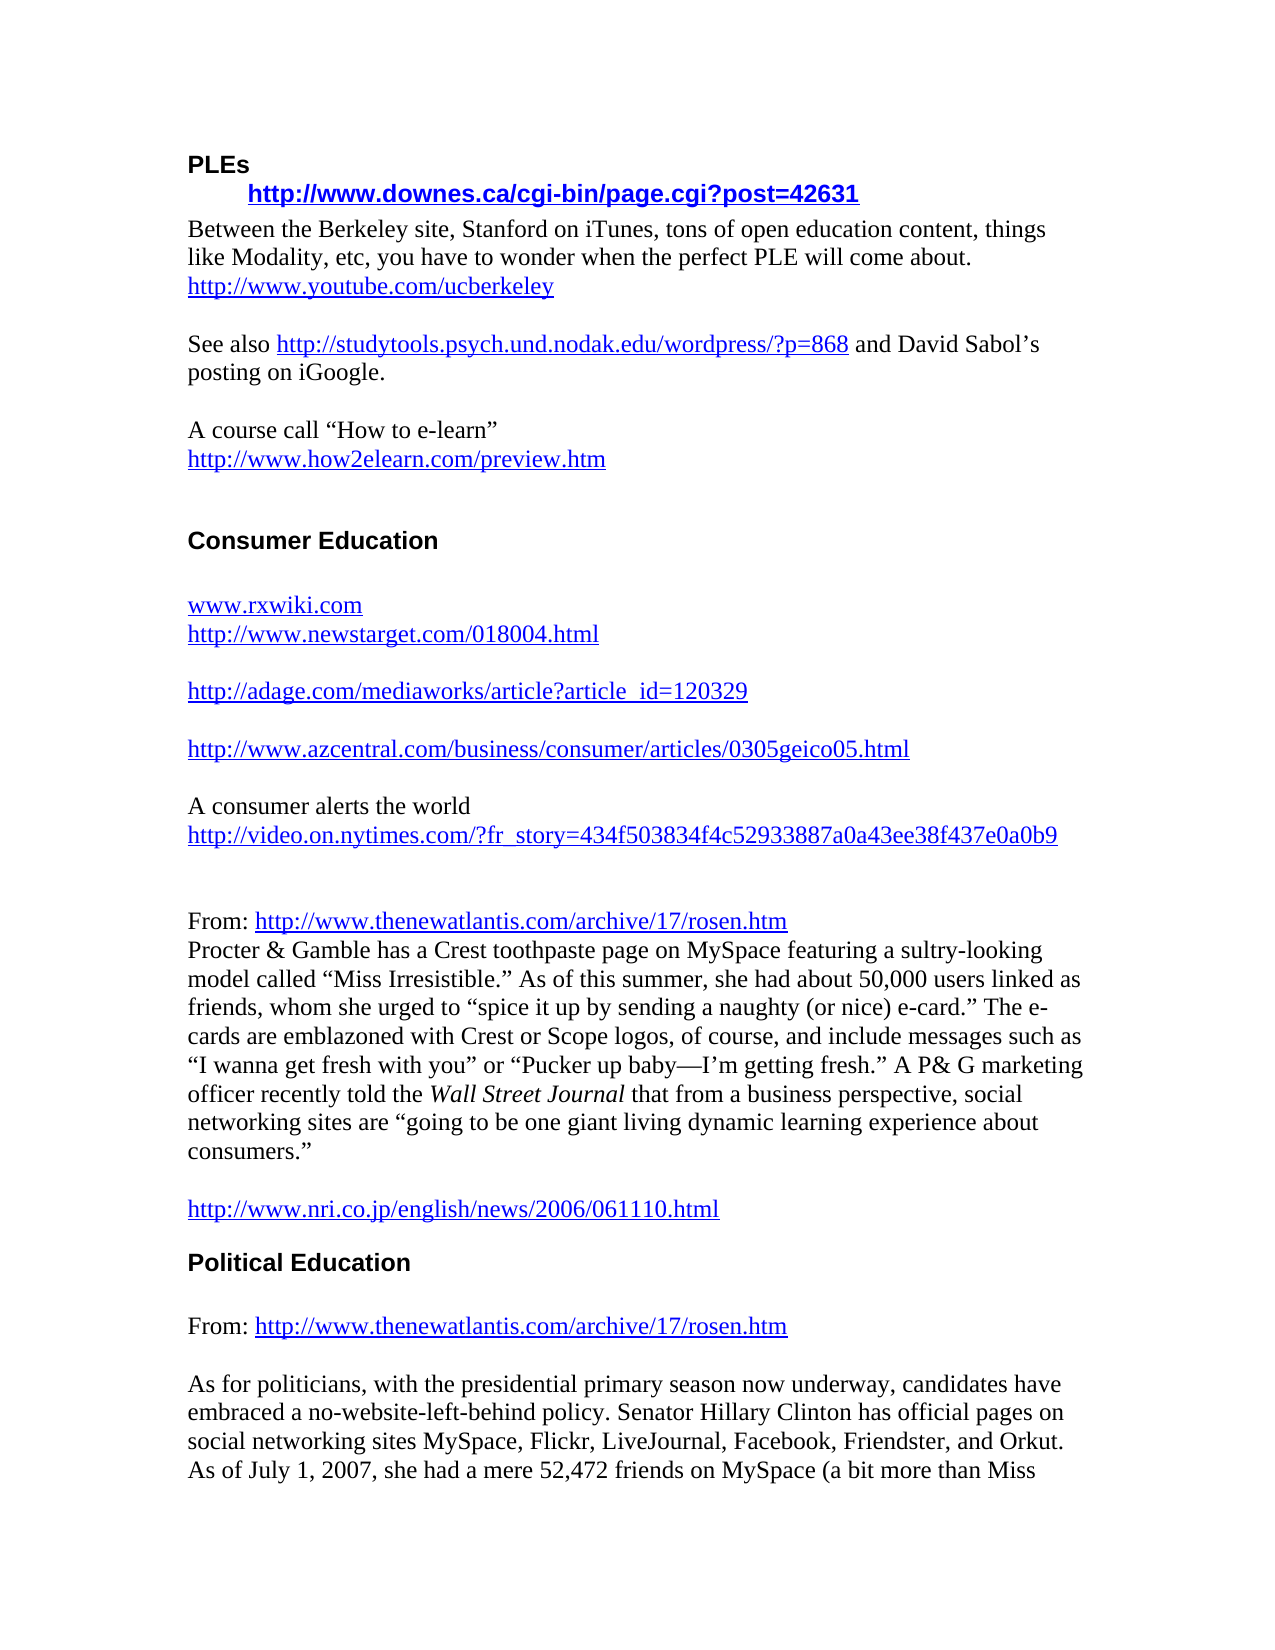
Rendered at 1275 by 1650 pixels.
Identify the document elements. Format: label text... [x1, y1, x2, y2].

text From: http://www.thenewatlantis.com/archive/17/rosen.htm [187, 1311, 1087, 1340]
text http://www.azcentral.com/business/consumer/articles/0305geico05.html [187, 734, 1087, 762]
text A consumer alerts the world [187, 791, 1087, 820]
subtitle PLEs http://www.downes.ca/cgi-bin/page.cgi?post=42631 [187, 150, 1087, 207]
text Procter & Gamble has a Crest toothpaste page on MySpace featuring a sultry-looking model called “Miss Irresistible.” As of this summer, she had about 50,000 users linked as friends, whom she urged to “spice it up by sending a naughty (or nice) e-card.” The e-cards are emblazoned with Crest or Scope logos, of course, and include messages such as “I wanna get fresh with you” or “Pucker up baby—I’m getting fresh.” A P& G marketing officer recently told the Wall Street Journal that from a business perspective, social networking sites are “going to be one giant living dynamic learning experience about consumers.” [187, 935, 1087, 1165]
text http://www.how2elearn.com/preview.htm [187, 444, 1087, 472]
text From: http://www.thenewatlantis.com/archive/17/rosen.htm [187, 906, 1087, 935]
text www.rxwiki.com [187, 590, 1087, 619]
text http://video.on.nytimes.com/?fr_story=434f503834f4c52933887a0a43ee38f437e0a0b9 [187, 820, 1087, 849]
subtitle Political Education [187, 1247, 1087, 1276]
text http://www.newstarget.com/018004.html [187, 619, 1087, 647]
text http://www.youtube.com/ucberkeley [187, 271, 1087, 300]
subtitle Consumer Education [187, 526, 1087, 555]
text See also http://studytools.psych.und.nodak.edu/wordpress/?p=868 and David Sabol’s posting on iGoogle. [187, 329, 1087, 386]
text A course call “How to e-learn” [187, 415, 1087, 444]
text http://adage.com/mediaworks/article?article_id=120329 [187, 676, 1087, 705]
text Between the Berkeley site, Stanford on iTunes, tons of open education content, things like Modality, etc, you have to wonder when the perfect PLE will come about. [187, 214, 1087, 271]
text As for politicians, with the presidential primary season now underway, candidates have embraced a no-website-left-behind policy. Senator Hillary Clinton has official pages on social networking sites MySpace, Flickr, LiveJournal, Facebook, Friendster, and Orkut. As of July 1, 2007, she had a mere 52,472 friends on MySpace (a bit more than Miss [187, 1369, 1087, 1484]
text http://www.nri.co.jp/english/news/2006/061110.html [187, 1194, 1087, 1222]
